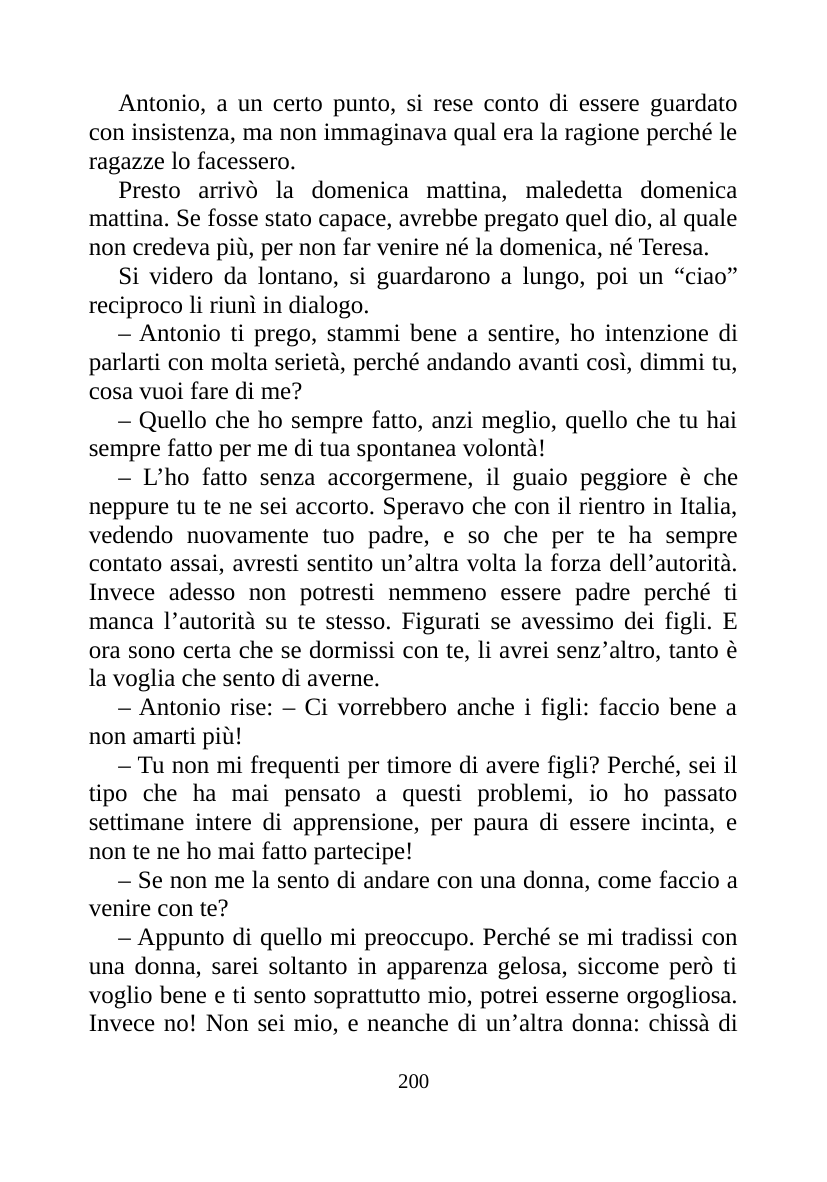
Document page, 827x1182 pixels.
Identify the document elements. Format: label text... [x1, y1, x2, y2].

text Presto arrivò la domenica mattina, maledetta domenica mattina. Se fosse stato capace, avrebbe pregato quel dio, al quale non credeva più, per non far venire né la domenica, né Teresa. [88, 175, 738, 261]
text – Tu non mi frequenti per timore di avere figli? Perché, sei il tipo che ha mai pensato a questi problemi, io ho passato settimane intere di apprensione, per paura di essere incinta, e non te ne ho mai fatto partecipe! [88, 750, 738, 865]
text – L’ho fatto senza accorgermene, il guaio peggiore è che neppure tu te ne sei accorto. Speravo che con il rientro in Italia, vedendo nuovamente tuo padre, e so che per te ha sempre contato assai, avresti sentito un’altra volta la forza dell’autorità. Invece adesso non potresti nemmeno essere padre perché ti manca l’autorità su te stesso. Figurati se avessimo dei figli. E ora sono certa che se dormissi con te, li avrei senz’altro, tanto è la voglia che sento di averne. [88, 462, 738, 692]
text – Antonio rise: – Ci vorrebbero anche i figli: faccio bene a non amarti più! [88, 692, 738, 750]
text – Se non me la sento di andare con una donna, come faccio a venire con te? [88, 865, 738, 922]
text – Quello che ho sempre fatto, anzi meglio, quello che tu hai sempre fatto per me di tua spontanea volontà! [88, 405, 738, 462]
text – Antonio ti prego, stammi bene a sentire, ho intenzione di parlarti con molta serietà, perché andando avanti così, dimmi tu, cosa vuoi fare di me? [88, 318, 738, 405]
text Si videro da lontano, si guardarono a lungo, poi un “ciao” reciproco li riunì in dialogo. [88, 261, 738, 318]
text Antonio, a un certo punto, si rese conto di essere guardato con insistenza, ma non immaginava qual era la ragione perché le ragazze lo facessero. [88, 88, 738, 175]
text – Appunto di quello mi preoccupo. Perché se mi tradissi con una donna, sarei soltanto in apparenza gelosa, siccome però ti voglio bene e ti sento soprattutto mio, potrei esserne orgogliosa. Invece no! Non sei mio, e neanche di un’altra donna: chissà di [88, 922, 738, 1037]
